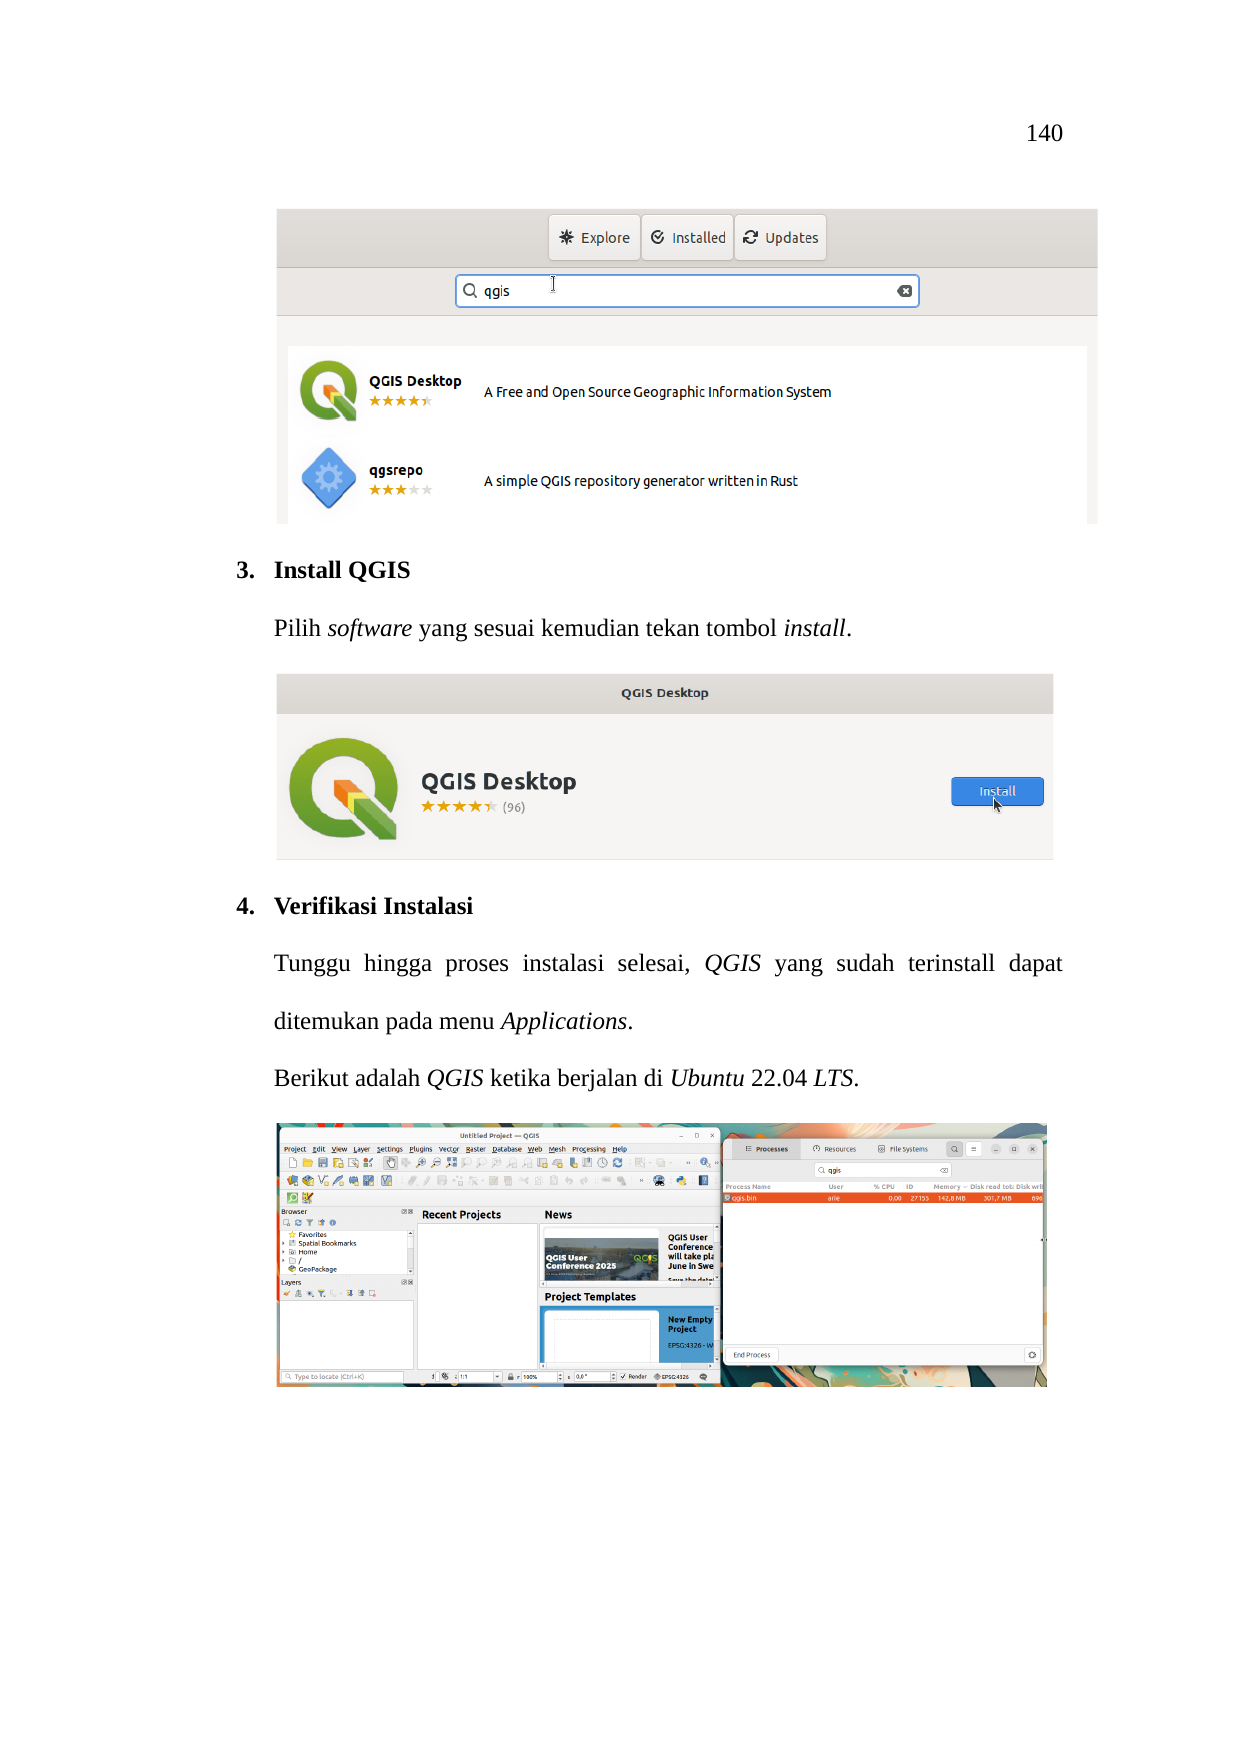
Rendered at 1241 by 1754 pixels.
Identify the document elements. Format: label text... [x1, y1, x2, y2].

picture [276, 1123, 1047, 1387]
picture [276, 673, 1054, 860]
list Pilih software yang sesuai kemudian tekan tombol install. [236, 613, 1063, 642]
list Verifikasi Instalasi [236, 891, 1063, 920]
list Install QGIS [236, 556, 1063, 584]
list Berikut adalah QGIS ketika berjalan di Ubuntu 22.04 LTS. [236, 1063, 1063, 1092]
list Tunggu hingga proses instalasi selesai, QGIS yang sudah terinstall dapat ditemukan pada menu Applications. [236, 948, 1063, 1035]
picture [276, 208, 1098, 524]
